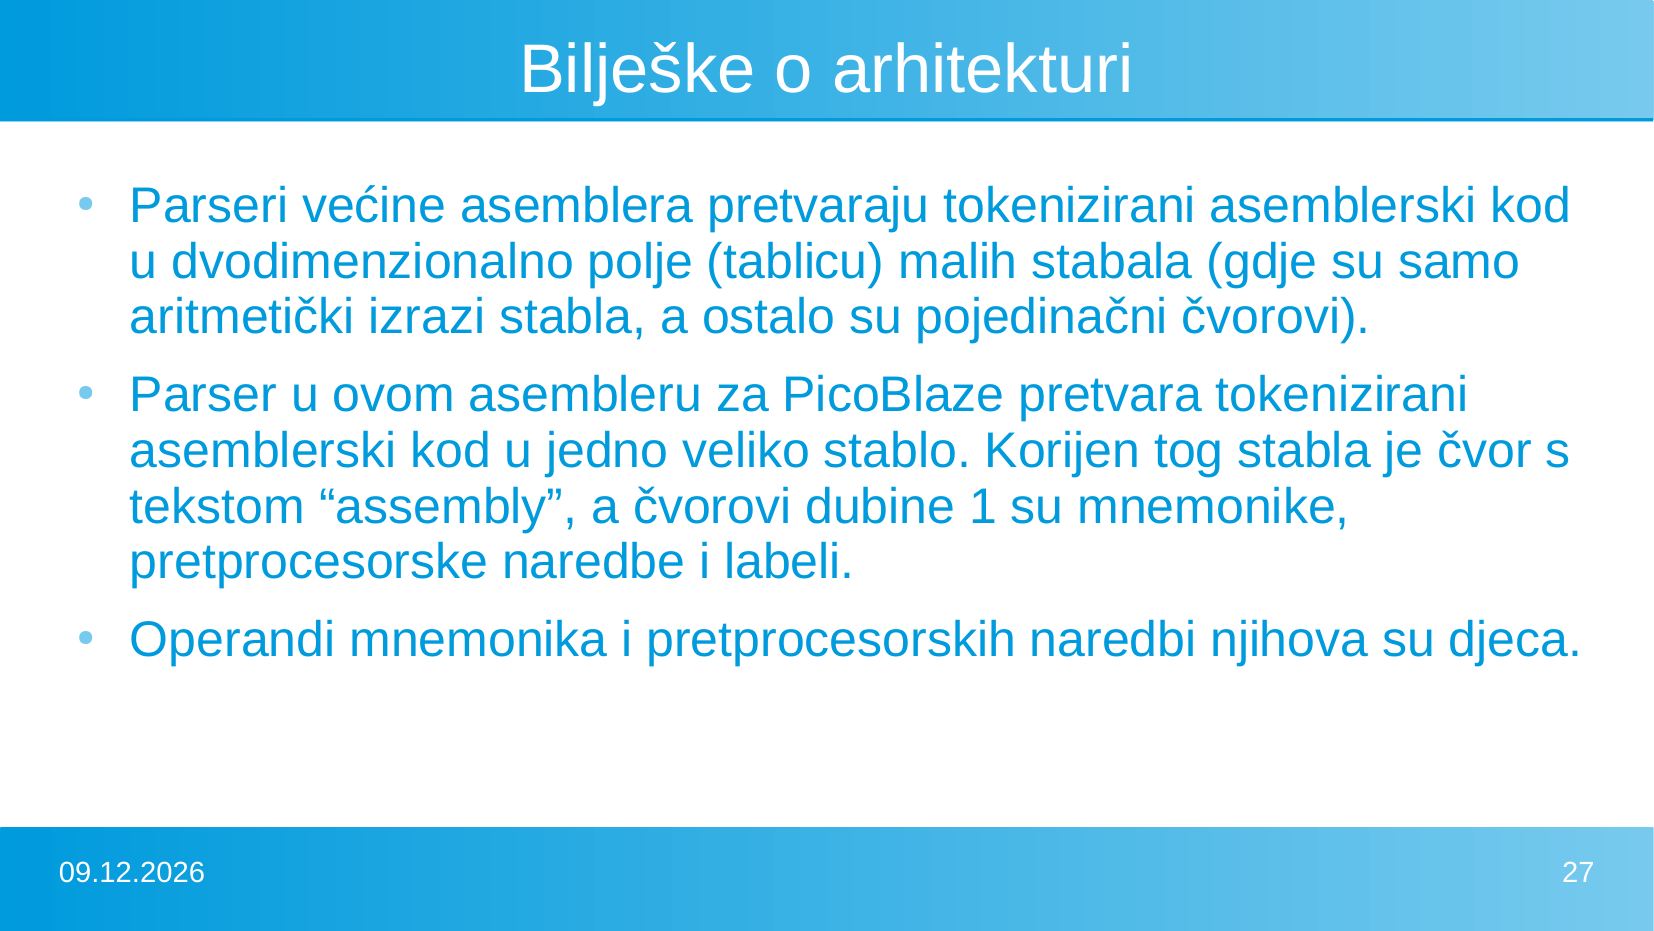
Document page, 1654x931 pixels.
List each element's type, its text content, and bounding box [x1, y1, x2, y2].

title Bilješke o arhitekturi [59, 29, 1595, 108]
list Parseri većine asemblera pretvaraju tokenizirani asemblerski kod u dvodimenzionalno polje (tablicu) malih stabala (gdje su samo aritmetički izrazi stabla, a ostalo su pojedinačni čvorovi). Parser u ovom asembleru za PicoBlaze pretvara tokenizirani asemblerski kod u jedno veliko stablo. Korijen tog stabla je čvor s tekstom “assembly”, a čvorovi dubine 1 su mnemonike, pretprocesorske naredbe i labeli. Operandi mnemonika i pretprocesorskih naredbi njihova su djeca. [59, 177, 1595, 768]
